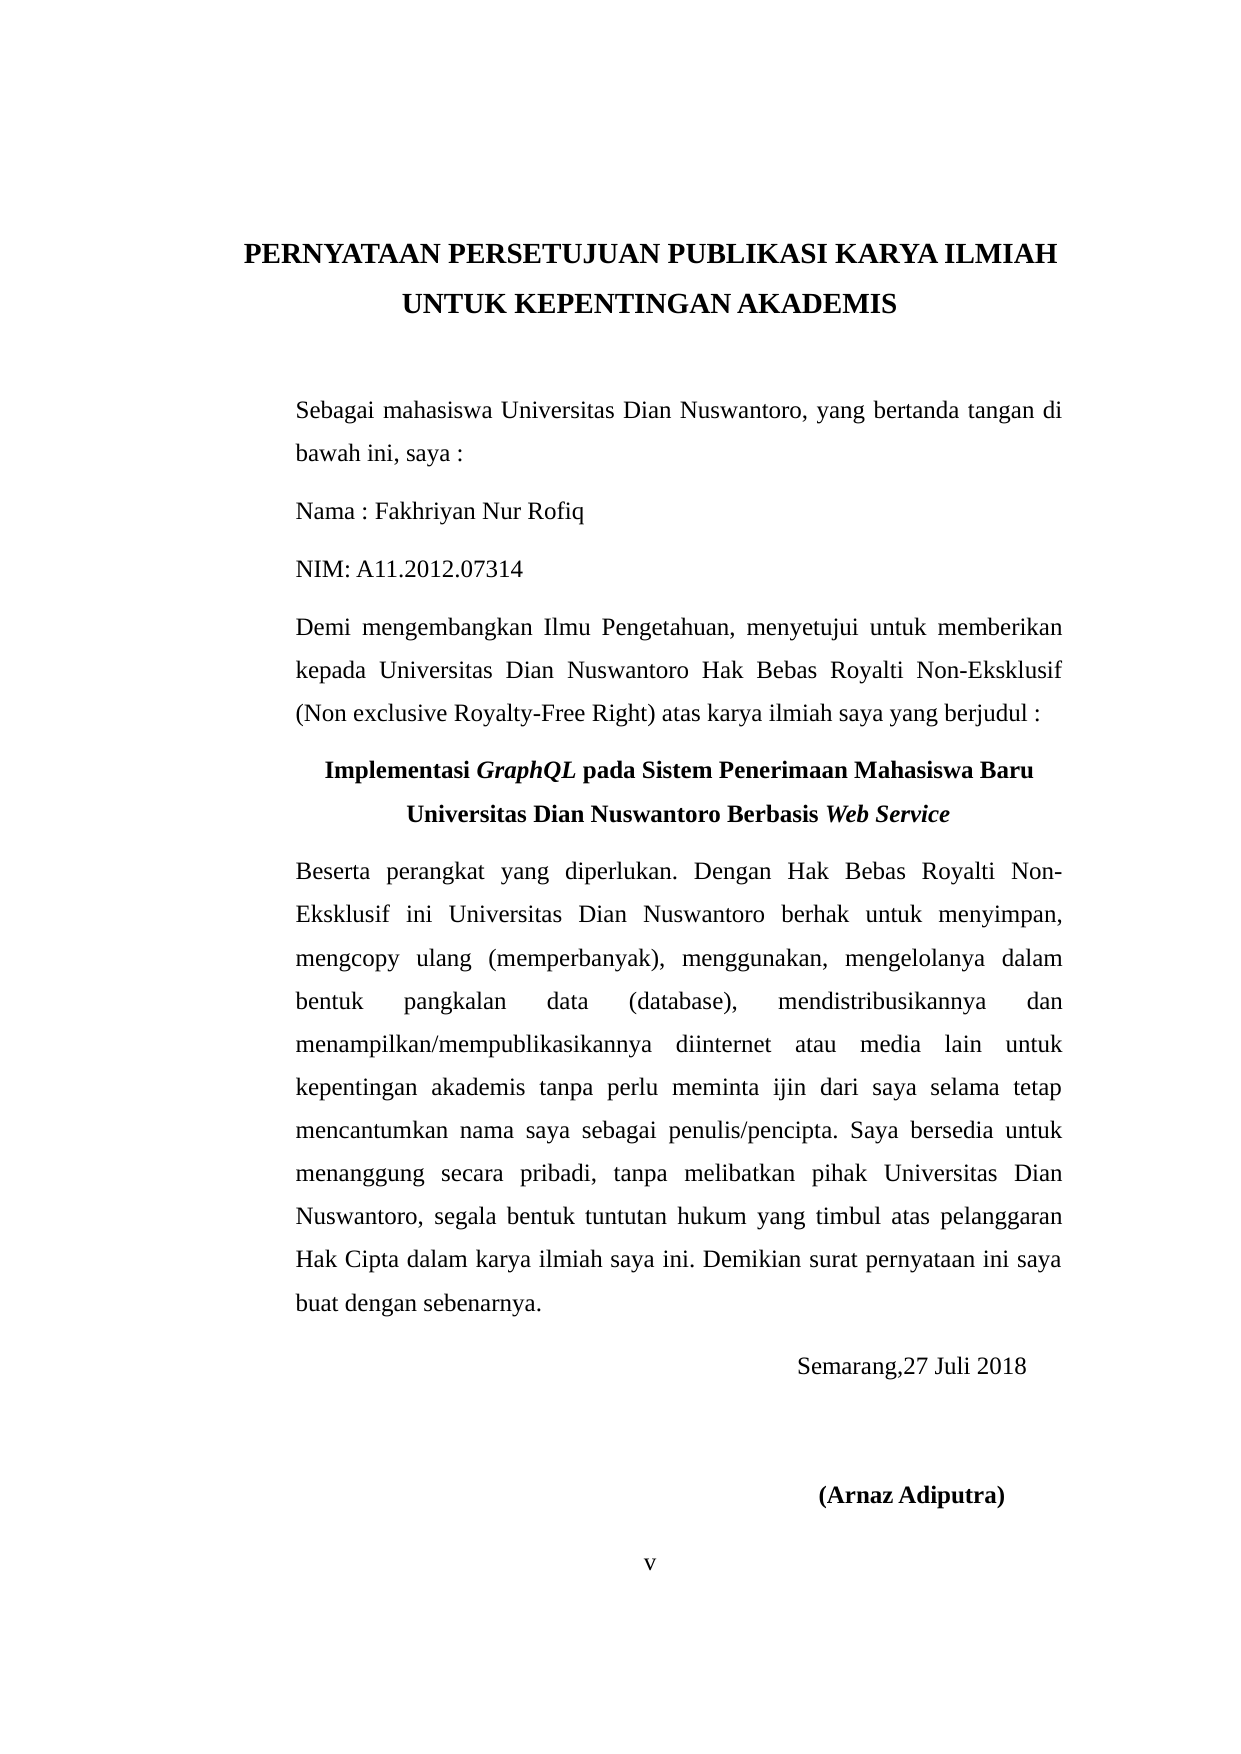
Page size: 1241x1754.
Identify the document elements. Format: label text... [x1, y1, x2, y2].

table_header Semarang,27 Juli 2018 (Arnaz Adiputra) [761, 1345, 1062, 1515]
text Sebagai mahasiswa Universitas Dian Nuswantoro, yang bertanda tangan di bawah ini, saya : [295, 395, 1063, 467]
text Implementasi GraphQL pada Sistem Penerimaan Mahasiswa Baru Universitas Dian Nuswantoro Berbasis Web Service [295, 756, 1063, 827]
text Beserta perangkat yang diperlukan. Dengan Hak Bebas Royalti Non-Eksklusif ini Universitas Dian Nuswantoro berhak untuk menyimpan, mengcopy ulang (memperbanyak), menggunakan, mengelolanya dalam bentuk pangkalan data (database), mendistribusikannya dan menampilkan/mempublikasikannya diinternet atau media lain untuk kepentingan akademis tanpa perlu meminta ijin dari saya selama tetap mencantumkan nama saya sebagai penulis/pencipta. Saya bersedia untuk menanggung secara pribadi, tanpa melibatkan pihak Universitas Dian Nuswantoro, segala bentuk tuntutan hukum yang timbul atas pelanggaran Hak Cipta dalam karya ilmiah saya ini. Demikian surat pernyataan ini saya buat dengan sebenarnya. [295, 856, 1063, 1316]
text Demi mengembangkan Ilmu Pengetahuan, menyetujui untuk memberikan kepada Universitas Dian Nuswantoro Hak Bebas Royalti Non-Eksklusif (Non exclusive Royalty-Free Right) atas karya ilmiah saya yang berjudul : [295, 612, 1063, 727]
subtitle PERNYATAAN PERSETUJUAN PUBLIKASI KARYA ILMIAH UNTUK KEPENTINGAN AKADEMIS [236, 236, 1063, 320]
text NIM: A11.2012.07314 [295, 554, 1063, 583]
text Nama : Fakhriyan Nur Rofiq [295, 496, 1063, 525]
